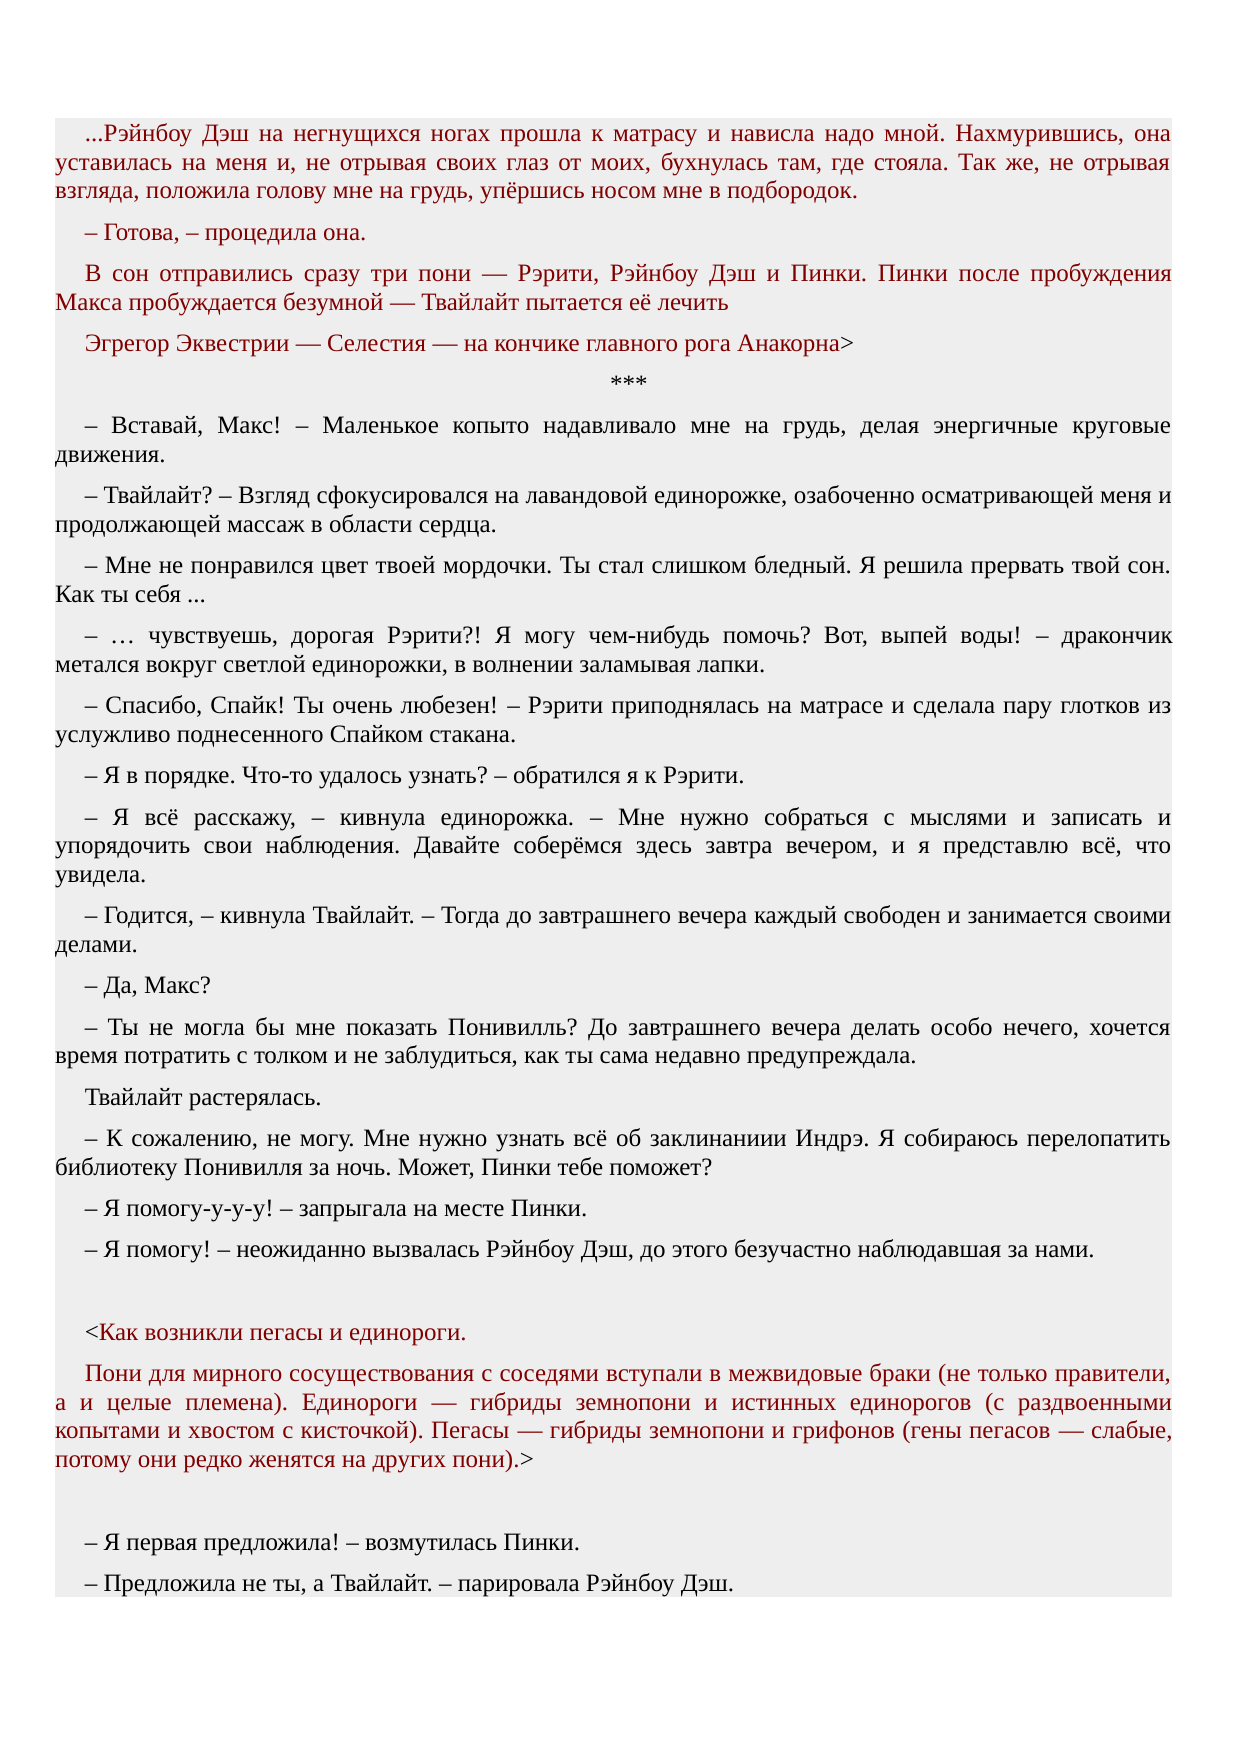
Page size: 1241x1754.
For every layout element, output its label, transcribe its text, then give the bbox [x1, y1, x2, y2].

text – … чувствуешь, дорогая Рэрити?! Я могу чем-нибудь помочь? Вот, выпей воды! – дракончик метался вокруг светлой единорожки, в волнении заламывая лапки. [55, 621, 1172, 678]
text – Годится, – кивнула Твайлайт. – Тогда до завтрашнего вечера каждый свободен и занимается своими делами. [55, 901, 1172, 958]
text Твайлайт растерялась. [55, 1082, 1172, 1111]
text – Я в порядке. Что-то удалось узнать? – обратился я к Рэрити. [55, 761, 1172, 789]
text – Мне не понравился цвет твоей мордочки. Ты стал слишком бледный. Я решила прервать твой сон. Как ты себя ... [55, 551, 1172, 608]
text *** [55, 369, 1172, 398]
text ...Рэйнбоу Дэш на негнущихся ногах прошла к матрасу и нависла надо мной. Нахмурившись, она уставилась на меня и, не отрывая своих глаз от моих, бухнулась там, где стояла. Так же, не отрывая взгляда, положила голову мне на грудь, упёршись носом мне в подбородок. [55, 118, 1172, 204]
text – К сожалению, не могу. Мне нужно узнать всё об заклинаниии Индрэ. Я собираюсь перелопатить библиотеку Понивилля за ночь. Может, Пинки тебе поможет? [55, 1123, 1172, 1181]
text В сон отправились сразу три пони — Рэрити, Рэйнбоу Дэш и Пинки. Пинки после пробуждения Макса пробуждается безумной — Твайлайт пытается её лечить [55, 258, 1172, 316]
text – Вставай, Макс! – Маленькое копыто надавливало мне на грудь, делая энергичные круговые движения. [55, 411, 1172, 468]
text – Спасибо, Спайк! Ты очень любезен! – Рэрити приподнялась на матрасе и сделала пару глотков из услужливо поднесенного Спайком стакана. [55, 691, 1172, 748]
text – Я всё расскажу, – кивнула единорожка. – Мне нужно собраться с мыслями и записать и упорядочить свои наблюдения. Давайте соберёмся здесь завтра вечером, и я представлю всё, что увидела. [55, 802, 1172, 888]
text – Ты не могла бы мне показать Понивилль? До завтрашнего вечера делать особо нечего, хочется время потратить с толком и не заблудиться, как ты сама недавно предупреждала. [55, 1012, 1172, 1069]
text – Да, Макс? [55, 971, 1172, 999]
text – Предложила не ты, а Твайлайт. – парировала Рэйнбоу Дэш. [55, 1568, 1172, 1597]
text – Готова, – процедила она. [55, 217, 1172, 246]
text Эгрегор Эквестрии — Селестия — на кончике главного рога Анакорна> [55, 328, 1172, 357]
text – Я помогу! – неожиданно вызвалась Рэйнбоу Дэш, до этого безучастно наблюдавшая за нами. [55, 1234, 1172, 1263]
text Пони для мирного сосуществования с соседями вступали в межвидовые браки (не только правители, а и целые племена). Единороги — гибриды земнопони и истинных единорогов (с раздвоенными копытами и хвостом с кисточкой). Пегасы — гибриды земнопони и грифонов (гены пегасов — слабые, потому они редко женятся на других пони).> [55, 1358, 1172, 1473]
text – Я помогу-у-у-у! – запрыгала на месте Пинки. [55, 1193, 1172, 1222]
text – Твайлайт? – Взгляд сфокусировался на лавандовой единорожке, озабоченно осматривающей меня и продолжающей массаж в области сердца. [55, 481, 1172, 538]
text <Как возникли пегасы и единороги. [55, 1317, 1172, 1346]
text – Я первая предложила! – возмутилась Пинки. [55, 1527, 1172, 1556]
